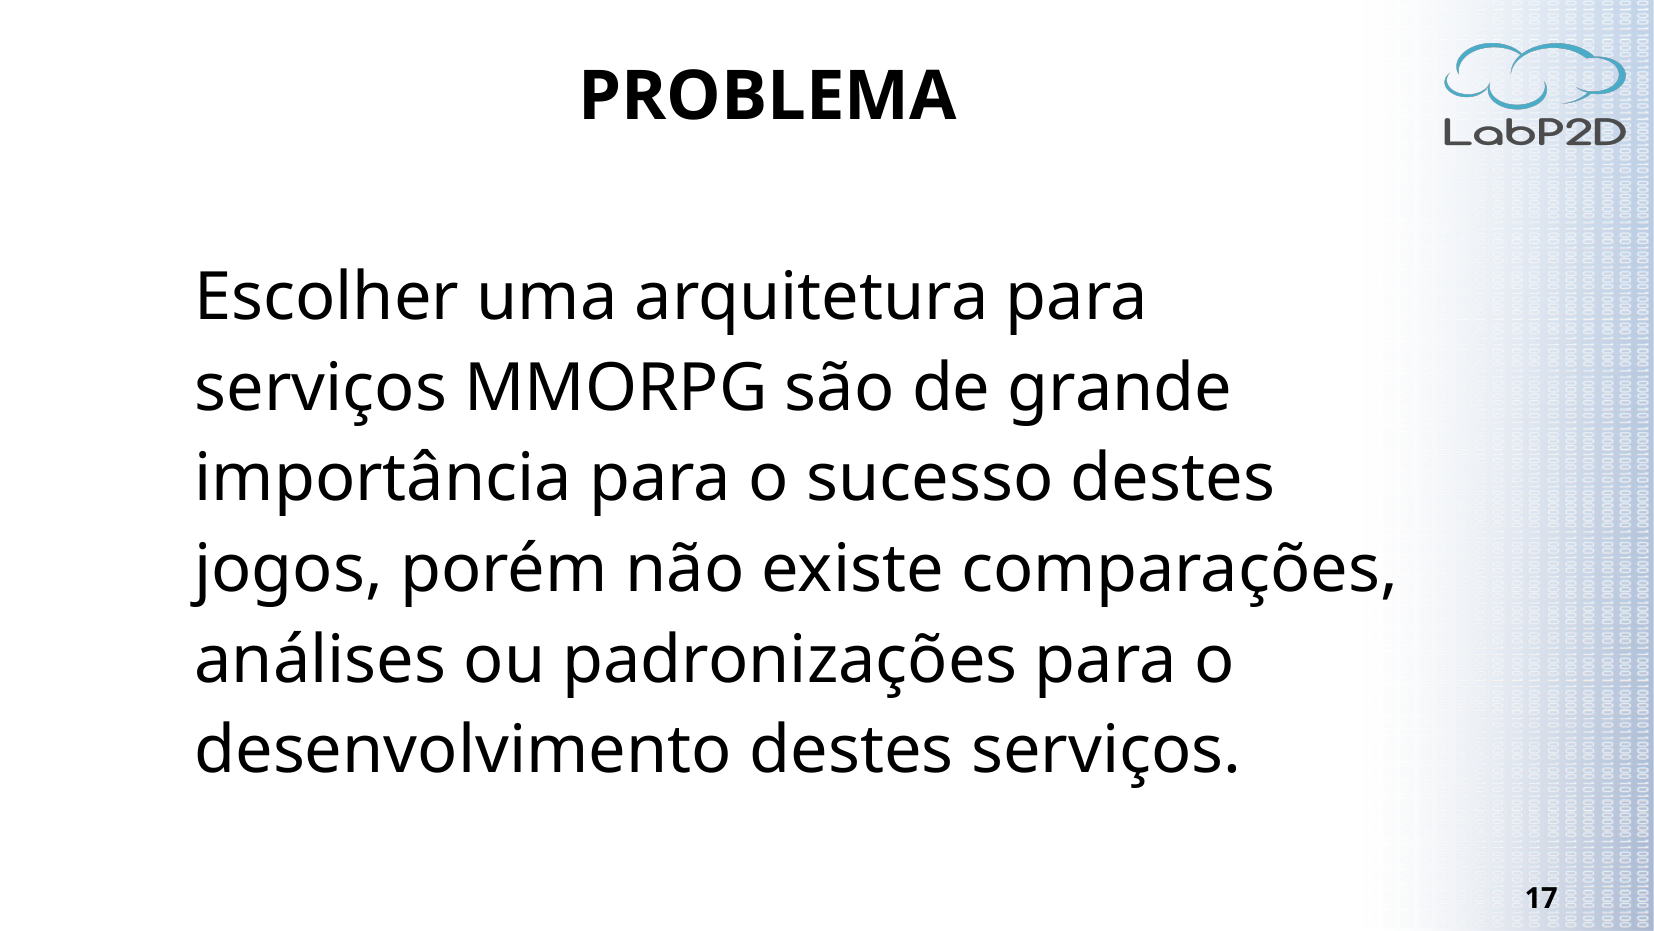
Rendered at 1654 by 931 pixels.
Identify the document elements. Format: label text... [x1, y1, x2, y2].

title PROBLEMA [82, 1, 1453, 203]
list Escolher uma arquitetura para serviços MMORPG são de grande importância para o sucesso destes jogos, porém não existe comparações, análises ou padronizações para o desenvolvimento destes serviços. [123, 203, 1406, 837]
picture [1360, 1, 1654, 930]
